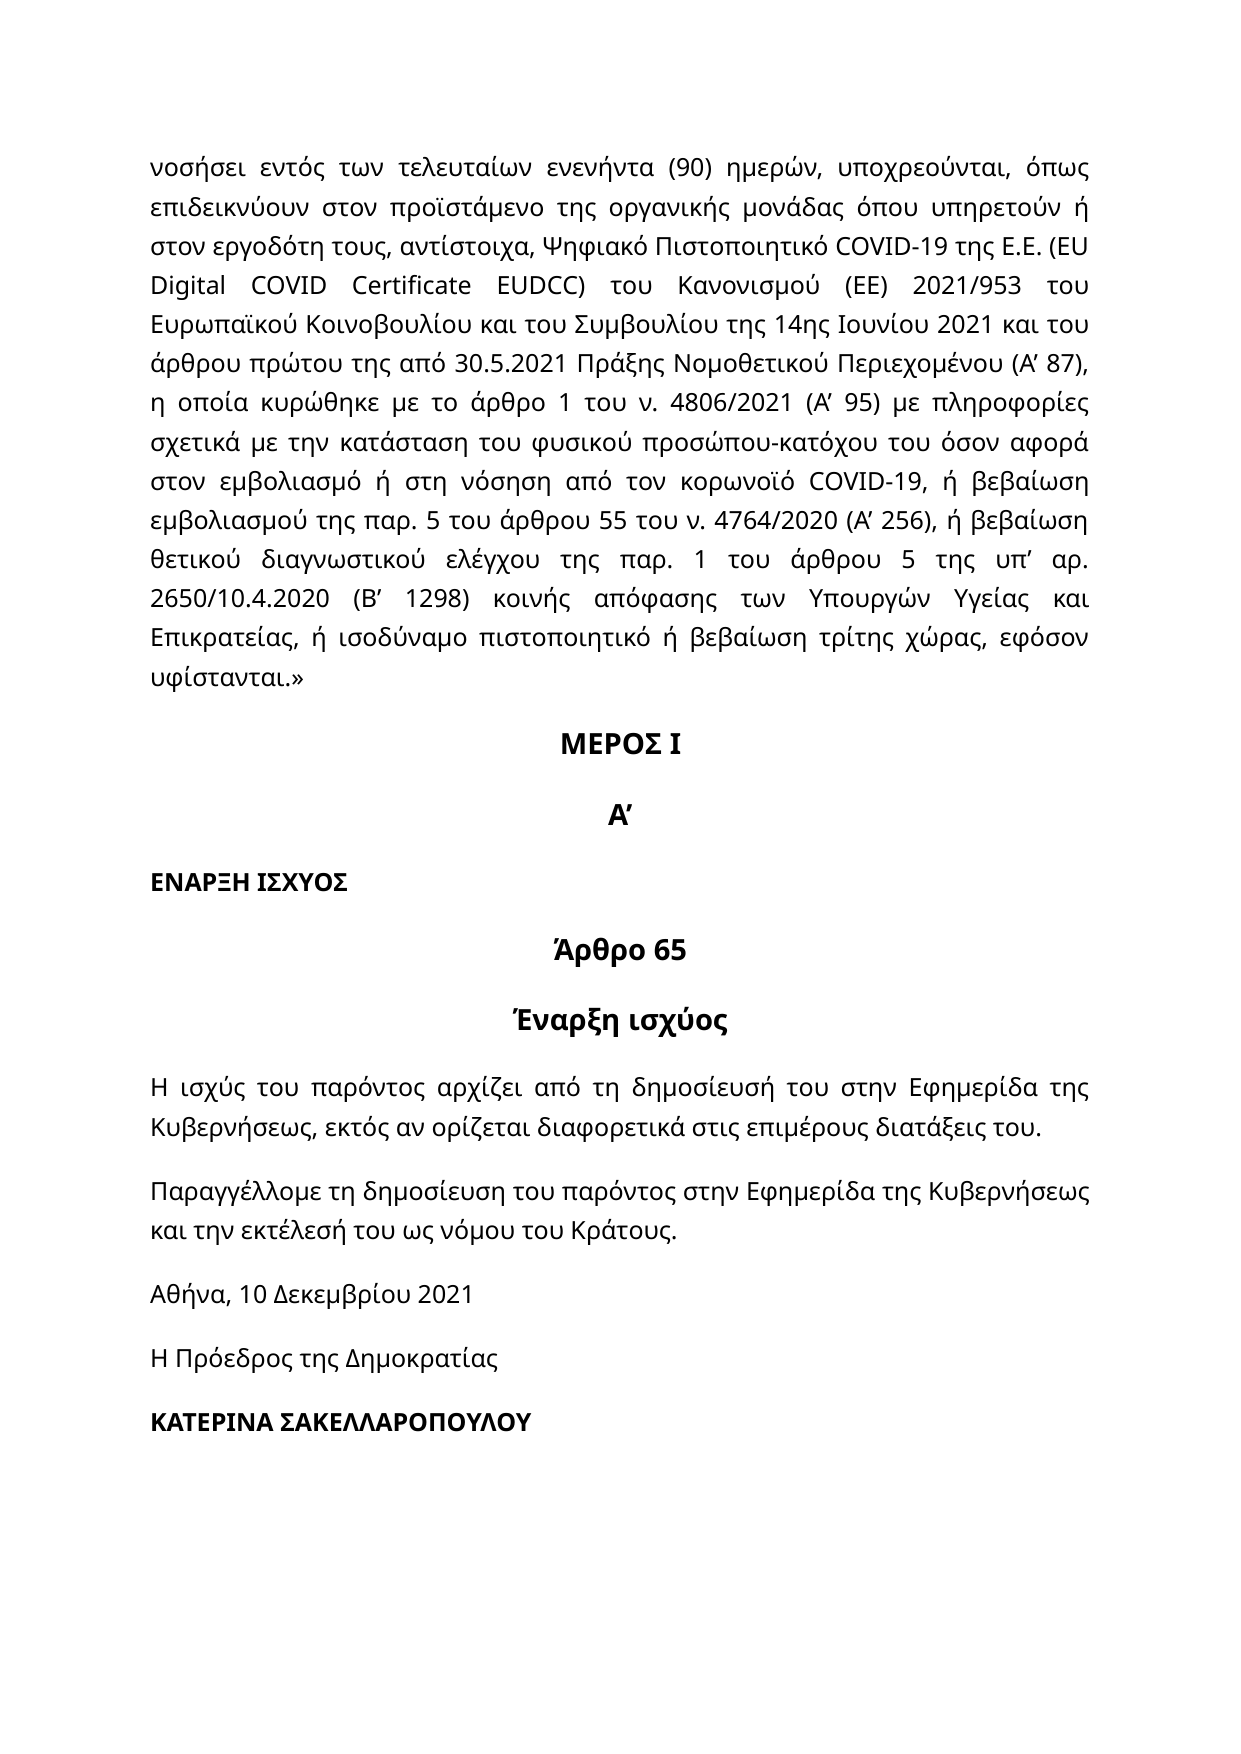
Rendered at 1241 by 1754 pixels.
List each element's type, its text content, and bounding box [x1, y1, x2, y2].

subtitle Άρθρο 65 [150, 929, 1090, 968]
text Η ισχύς του παρόντος αρχίζει από τη δημοσίευσή του στην Εφημερίδα της Κυβερνήσεως, εκτός αν ορίζεται διαφορετικά στις επιμέρους διατάξεις του. [150, 1070, 1090, 1143]
text Παραγγέλλομε τη δημοσίευση του παρόντος στην Εφημερίδα της Κυβερνήσεως και την εκτέλεσή του ως νόμου του Κράτους. [150, 1173, 1090, 1247]
text Η Πρόεδρος της Δημοκρατίας [150, 1341, 1090, 1375]
text ΚΑΤΕΡΙΝΑ ΣΑΚΕΛΛΑΡΟΠΟΥΛΟΥ [150, 1405, 1090, 1439]
text νοσήσει εντός των τελευταίων ενενήντα (90) ημερών, υποχρεούνται, όπως επιδεικνύουν στον προϊστάμενο της οργανικής μονάδας όπου υπηρετούν ή στον εργοδότη τους, αντίστοιχα, Ψηφιακό Πιστοποιητικό COVID-19 της Ε.Ε. (EU Digital COVID Certificate EUDCC) του Κανονισμού (ΕΕ) 2021/953 του Ευρωπαϊκού Κοινοβουλίου και του Συμβουλίου της 14ης Ιουνίου 2021 και του άρθρου πρώτου της από 30.5.2021 Πράξης Νομοθετικού Περιεχομένου (Α’ 87), η οποία κυρώθηκε με το άρθρο 1 του ν. 4806/2021 (Α’ 95) με πληροφορίες σχετικά με την κατάσταση του φυσικού προσώπου-κατόχου του όσον αφορά στον εμβολιασμό ή στη νόσηση από τον κορωνοϊό COVID-19, ή βεβαίωση εμβολιασμού της παρ. 5 του άρθρου 55 του ν. 4764/2020 (Α’ 256), ή βεβαίωση θετικού διαγνωστικού ελέγχου της παρ. 1 του άρθρου 5 της υπ’ αρ. 2650/10.4.2020 (Β’ 1298) κοινής απόφασης των Υπουργών Υγείας και Επικρατείας, ή ισοδύναμο πιστοποιητικό ή βεβαίωση τρίτης χώρας, εφόσον υφίστανται.» [150, 150, 1090, 693]
subtitle Α’ [150, 794, 1090, 834]
text ΕΝΑΡΞΗ ΙΣΧΥΟΣ [150, 864, 1090, 899]
subtitle Έναρξη ισχύος [150, 999, 1090, 1039]
subtitle ΜΕΡΟΣ Ι [150, 723, 1090, 763]
text Αθήνα, 10 Δεκεμβρίου 2021 [150, 1277, 1090, 1311]
